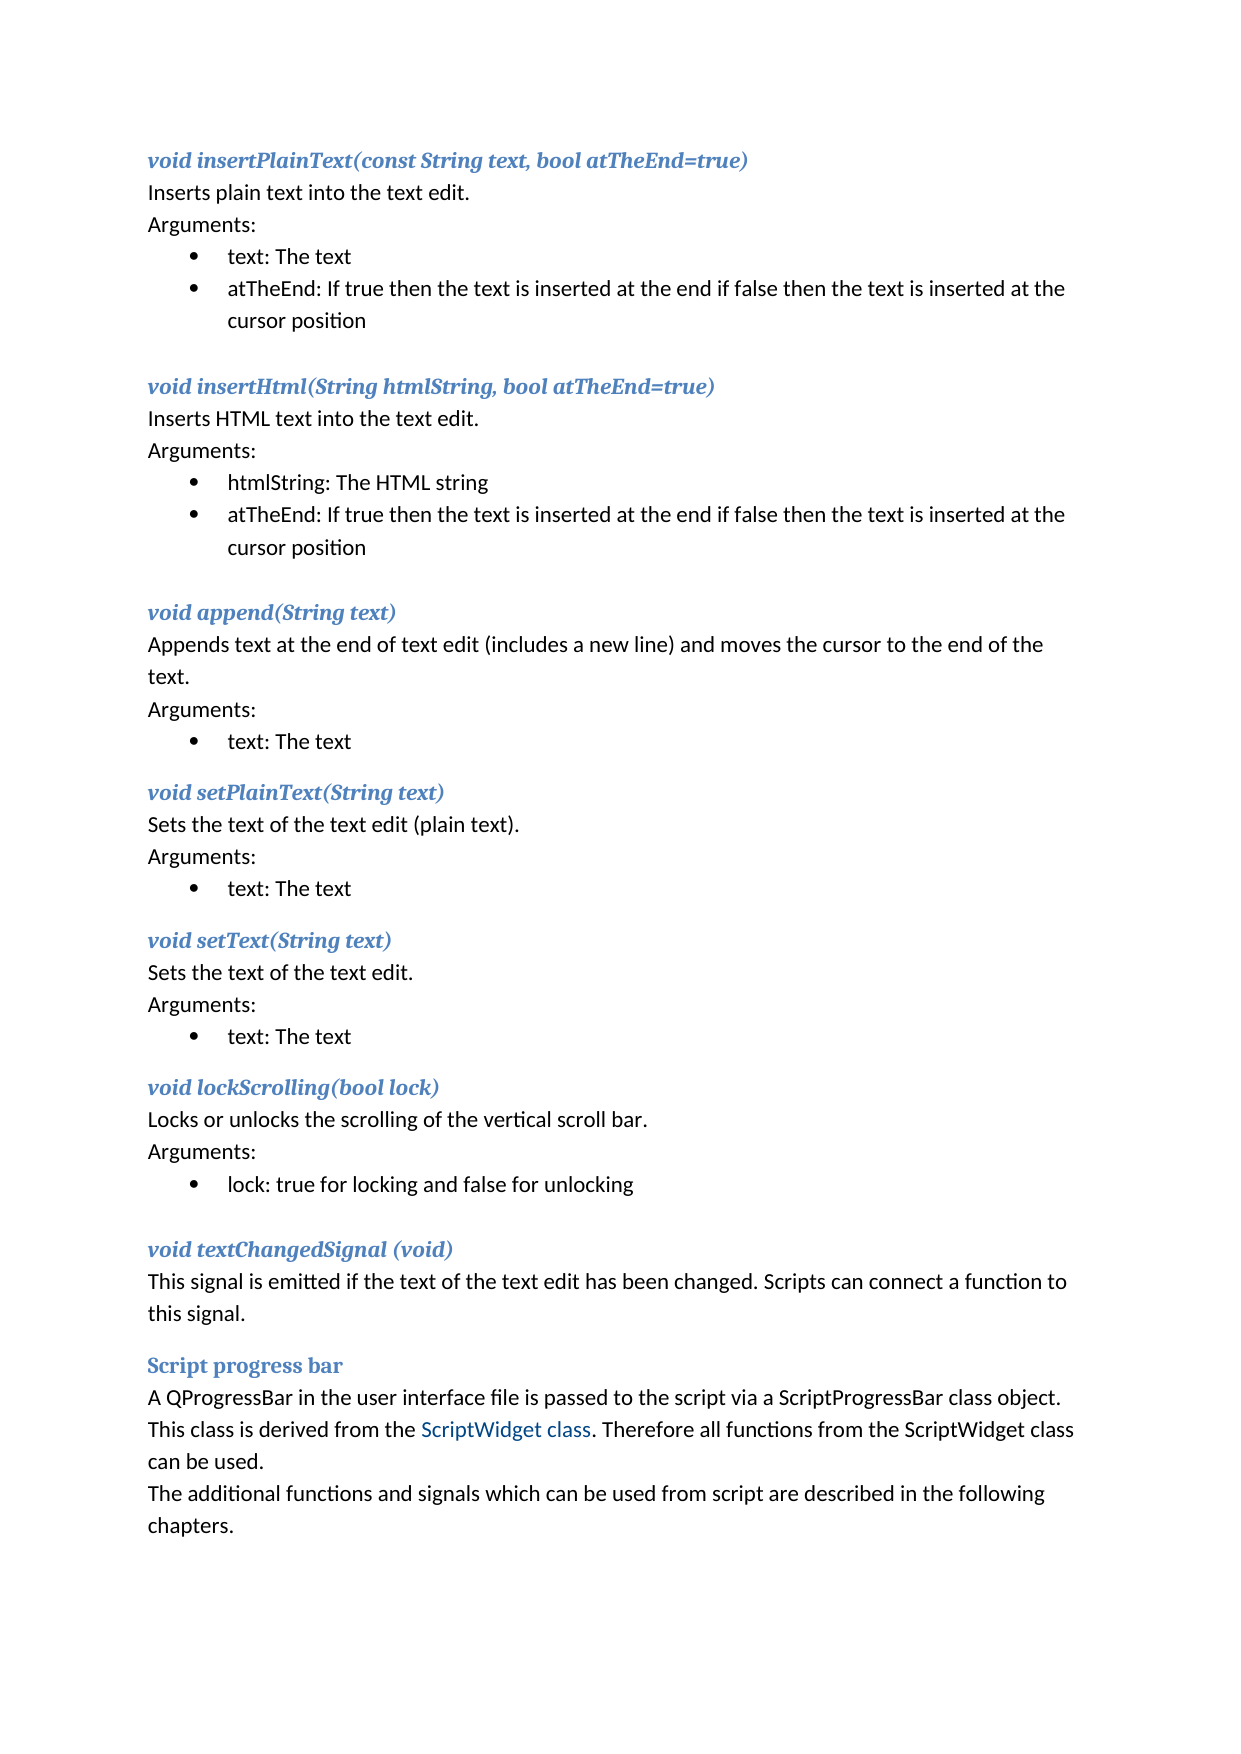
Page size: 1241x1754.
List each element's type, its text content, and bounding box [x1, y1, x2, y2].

text This class is derived from the ScriptWidget class. Therefore all functions from the ScriptWidget class can be used. [148, 1415, 1093, 1475]
subtitle Script progress bar [148, 1352, 1093, 1379]
text A QProgressBar in the user interface file is passed to the script via a ScriptProgressBar class object. [148, 1383, 1093, 1411]
text The additional functions and signals which can be used from script are described in the following chapters. [148, 1479, 1093, 1539]
list htmlString: The HTML string [190, 468, 1093, 496]
text Inserts HTML text into the text edit. [148, 404, 1093, 432]
subtitle void insertPlainText(const String text, bool atTheEnd=true) [148, 148, 1093, 174]
text Arguments: [148, 842, 1093, 870]
subtitle void setPlainText(String text) [148, 780, 1093, 806]
subtitle void lockScrolling(bool lock) [148, 1075, 1093, 1101]
list text: The text [190, 1022, 1093, 1050]
text Sets the text of the text edit. [148, 958, 1093, 986]
text Inserts plain text into the text edit. [148, 178, 1093, 206]
text Arguments: [148, 210, 1093, 238]
text Arguments: [148, 1137, 1093, 1166]
subtitle void append(String text) [148, 600, 1093, 626]
list text: The text [190, 874, 1093, 902]
text Locks or unlocks the scrolling of the vertical scroll bar. [148, 1105, 1093, 1133]
text Appends text at the end of text edit (includes a new line) and moves the cursor to the end of the text. [148, 630, 1093, 691]
list text: The text [190, 727, 1093, 755]
list lock: true for locking and false for unlocking [190, 1170, 1093, 1198]
text This signal is emitted if the text of the text edit has been changed. Scripts can connect a function to this signal. [148, 1267, 1093, 1327]
list atTheEnd: If true then the text is inserted at the end if false then the text is inserted at the cursor position [190, 501, 1093, 561]
list atTheEnd: If true then the text is inserted at the end if false then the text is inserted at the cursor position [190, 274, 1093, 334]
text Arguments: [148, 436, 1093, 464]
subtitle void setText(String text) [148, 927, 1093, 954]
list text: The text [190, 242, 1093, 270]
text Arguments: [148, 990, 1093, 1018]
text Sets the text of the text edit (plain text). [148, 810, 1093, 838]
subtitle void insertHtml(String htmlString, bool atTheEnd=true) [148, 374, 1093, 400]
text Arguments: [148, 695, 1093, 723]
subtitle void textChangedSignal (void) [148, 1237, 1093, 1263]
